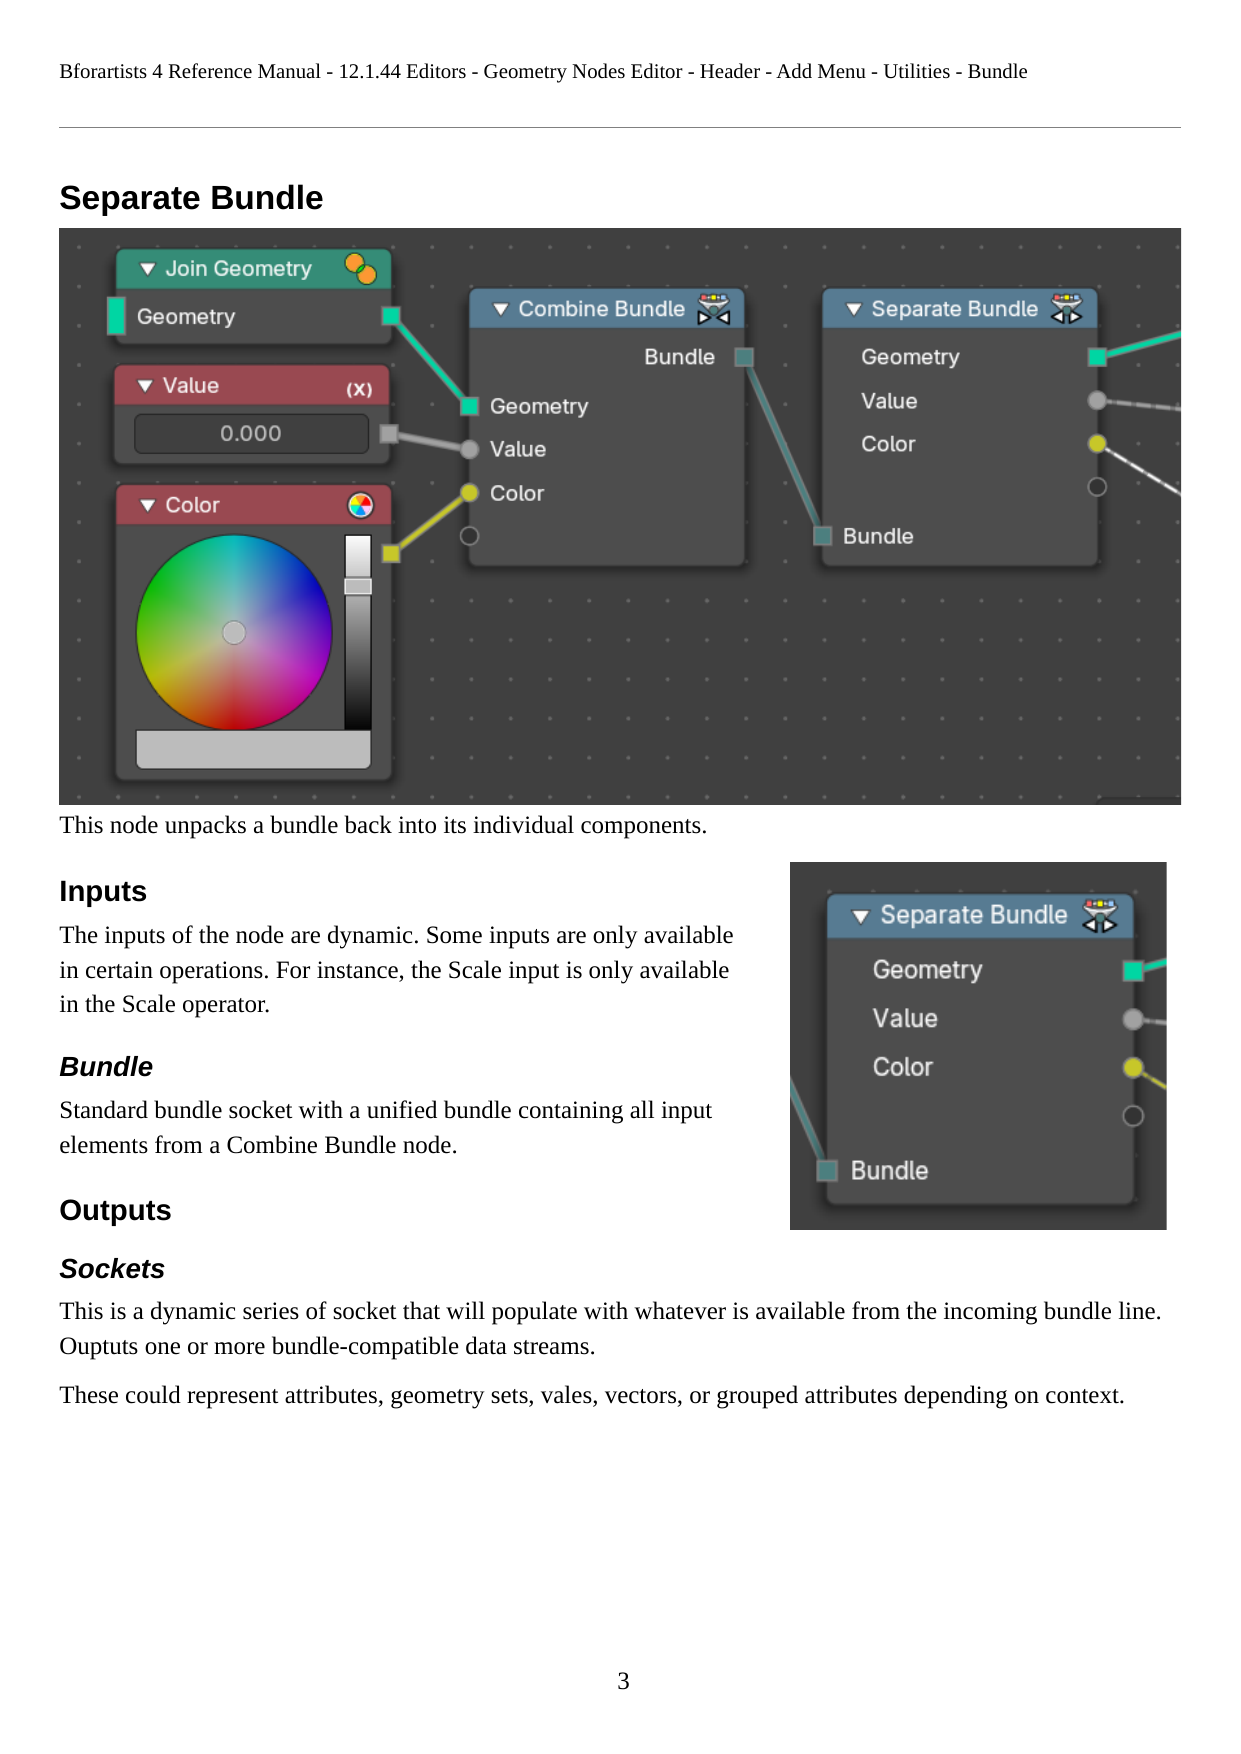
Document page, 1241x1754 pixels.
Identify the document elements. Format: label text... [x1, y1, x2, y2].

picture [59, 228, 1182, 805]
subtitle Bundle [59, 1051, 790, 1083]
picture [790, 862, 1167, 1230]
subtitle [1167, 1051, 1181, 1083]
subtitle Separate Bundle [59, 178, 1181, 216]
subtitle [1167, 874, 1181, 908]
subtitle Sockets [59, 1252, 1181, 1284]
text The inputs of the node are dynamic. Some inputs are only available in certain operations. For instance, the Scale input is only available in the Scale operator. [59, 920, 790, 1018]
subtitle [1167, 1193, 1181, 1227]
text These could represent attributes, geometry sets, vales, vectors, or grouped attributes depending on context. [59, 1380, 1181, 1409]
text This is a dynamic series of socket that will populate with whatever is available from the incoming bundle line. Ouptuts one or more bundle-compatible data streams. [59, 1296, 1181, 1360]
subtitle Outputs [59, 1193, 790, 1227]
text This node unpacks a bundle back into its individual components. [59, 805, 1181, 839]
subtitle Inputs [59, 874, 790, 908]
text Standard bundle socket with a unified bundle containing all input elements from a Combine Bundle node. [59, 1095, 790, 1158]
